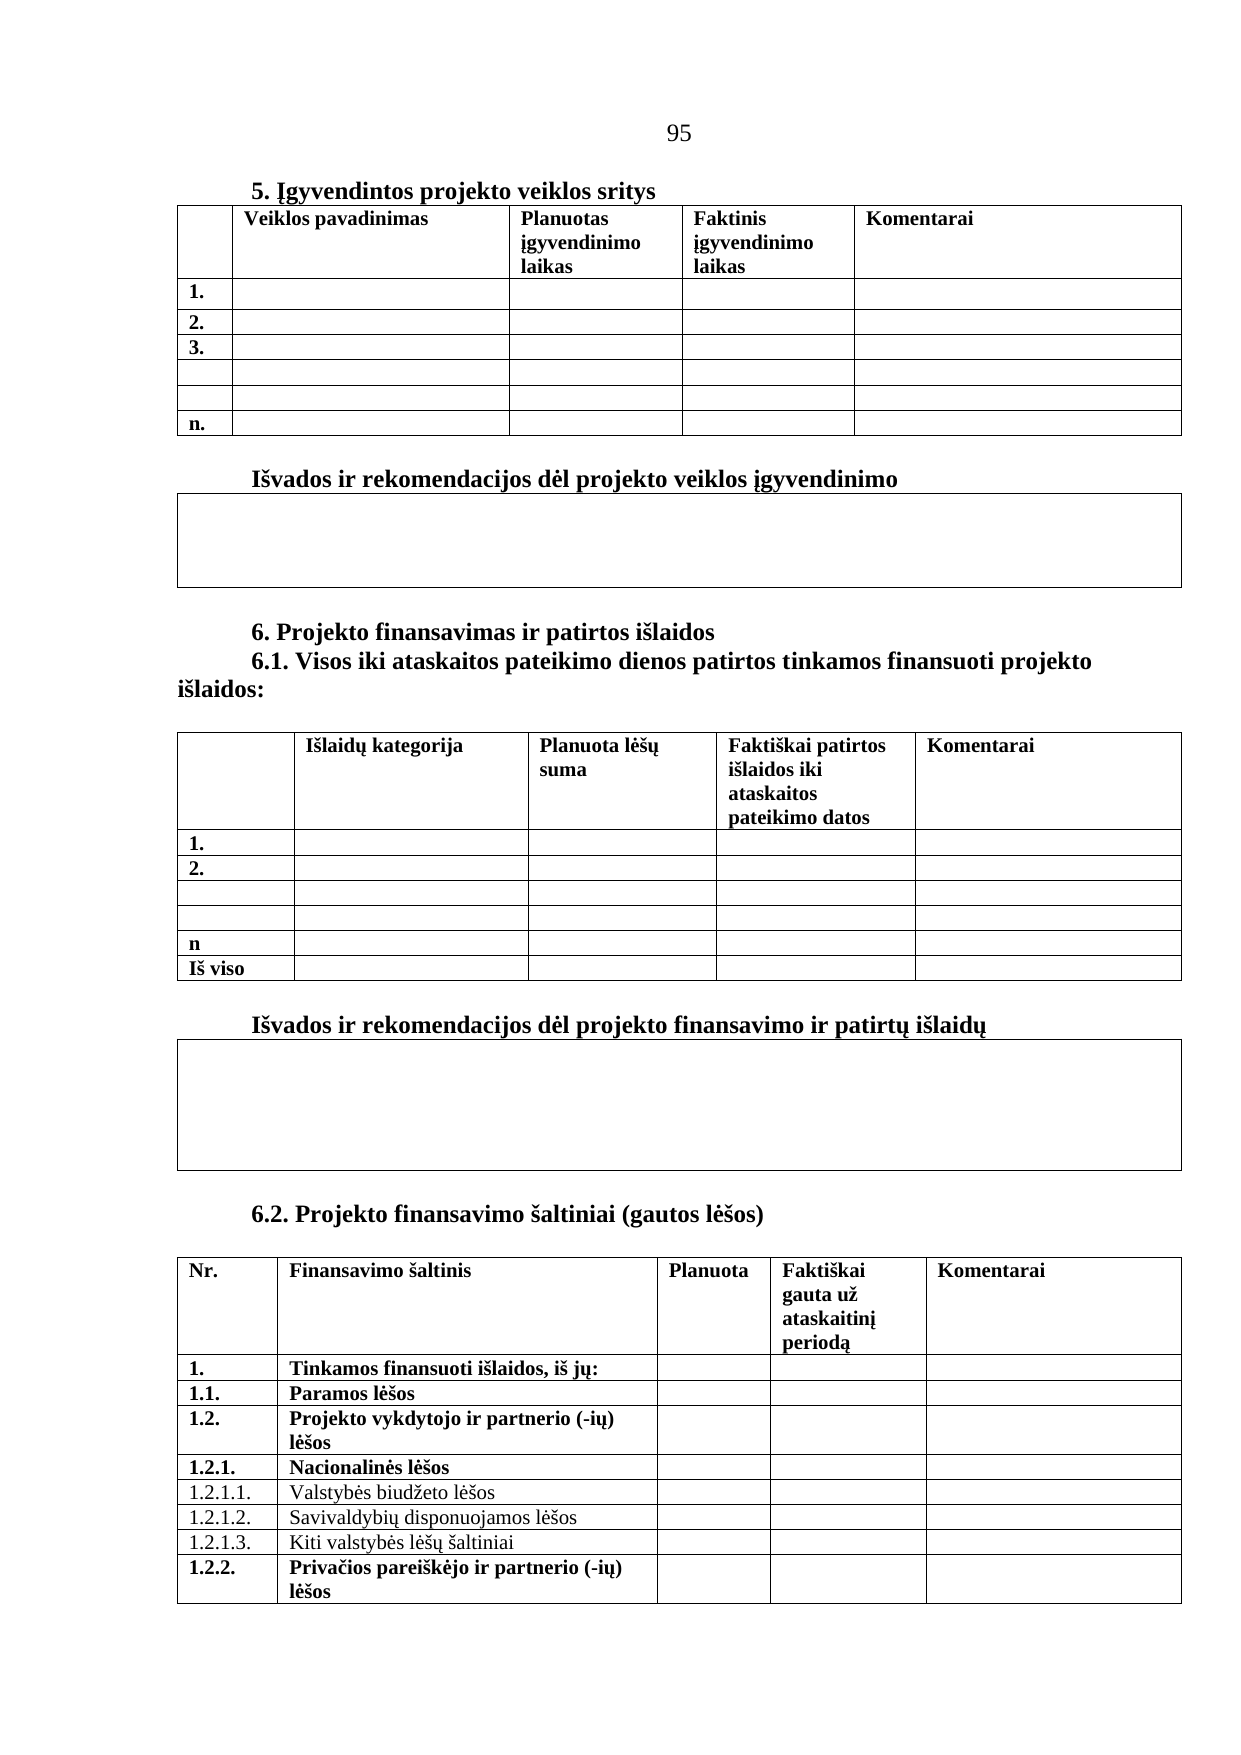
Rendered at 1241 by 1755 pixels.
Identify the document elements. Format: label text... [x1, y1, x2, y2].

table_cell [683, 310, 854, 334]
text 5. Įgyvendintos projekto veiklos sritys [177, 176, 1181, 205]
table_cell [658, 1381, 770, 1404]
table_cell [683, 411, 854, 435]
table_cell [855, 310, 1181, 334]
table_cell [233, 386, 509, 409]
table_cell [658, 1505, 770, 1529]
table_header Faktiškai patirtos išlaidos iki ataskaitos pateikimo datos [717, 733, 915, 829]
table_cell [683, 279, 854, 309]
table_header Išlaidų kategorija [295, 733, 528, 829]
table_cell [717, 931, 915, 955]
table_cell [658, 1530, 770, 1554]
table_header [178, 206, 232, 278]
table_cell [916, 856, 1181, 879]
table_cell [927, 1505, 1181, 1529]
table_cell [771, 1381, 926, 1404]
table_cell [771, 1455, 926, 1479]
table_cell [927, 1530, 1181, 1554]
table_cell [855, 386, 1181, 409]
table_cell [233, 310, 509, 334]
table_cell [771, 1480, 926, 1504]
table_cell 1.2.1.3. [178, 1530, 277, 1554]
table_cell [529, 906, 716, 930]
table_cell [510, 386, 682, 409]
table_header Faktinis įgyvendinimo laikas [683, 206, 854, 278]
table_cell [771, 1505, 926, 1529]
table_cell [916, 956, 1181, 980]
table_cell [510, 310, 682, 334]
table_cell [658, 1355, 770, 1379]
text Išvados ir rekomendacijos dėl projekto veiklos įgyvendinimo [177, 464, 1181, 493]
table_cell [855, 360, 1181, 384]
table_cell [855, 279, 1181, 309]
table_cell Iš viso [178, 956, 294, 980]
table_cell 2. [178, 856, 294, 879]
table_cell Privačios pareiškėjo ir partnerio (-ių) lėšos [278, 1555, 657, 1603]
table_cell Tinkamos finansuoti išlaidos, iš jų: [278, 1355, 657, 1379]
table_cell [529, 830, 716, 854]
table_cell [295, 956, 528, 980]
table_header Nr. [178, 1258, 277, 1354]
table_cell [717, 881, 915, 905]
table_cell [295, 830, 528, 854]
table_header Komentarai [916, 733, 1181, 829]
table_cell [916, 931, 1181, 955]
text 6.1. Visos iki ataskaitos pateikimo dienos patirtos tinkamos finansuoti projekto išlaidos: [177, 646, 1181, 703]
table_cell [658, 1480, 770, 1504]
table_cell [658, 1406, 770, 1454]
table_cell 1.2.1.1. [178, 1480, 277, 1504]
table_cell [295, 881, 528, 905]
table_cell [233, 335, 509, 359]
table_cell [233, 360, 509, 384]
table_cell 1.2. [178, 1406, 277, 1454]
table_cell [529, 856, 716, 879]
table_cell [178, 906, 294, 930]
table_cell [510, 279, 682, 309]
table_cell [916, 906, 1181, 930]
table_cell [927, 1480, 1181, 1504]
table_cell [927, 1355, 1181, 1379]
table_cell [529, 931, 716, 955]
table_header [178, 1040, 1181, 1170]
table_header Komentarai [927, 1258, 1181, 1354]
table_cell [510, 360, 682, 384]
table_cell [771, 1530, 926, 1554]
table_cell [717, 956, 915, 980]
table_cell 3. [178, 335, 232, 359]
table_cell Nacionalinės lėšos [278, 1455, 657, 1479]
table_cell Savivaldybių disponuojamos lėšos [278, 1505, 657, 1529]
table_cell [295, 856, 528, 879]
table_cell [178, 881, 294, 905]
table_cell [510, 411, 682, 435]
table_cell [771, 1555, 926, 1603]
table_cell 1.1. [178, 1381, 277, 1404]
table_cell [233, 411, 509, 435]
table_cell 1.2.1.2. [178, 1505, 277, 1529]
table_cell Valstybės biudžeto lėšos [278, 1480, 657, 1504]
table_cell [927, 1406, 1181, 1454]
table_cell 1.2.1. [178, 1455, 277, 1479]
table_cell n [178, 931, 294, 955]
table_cell [927, 1381, 1181, 1404]
table_cell [916, 881, 1181, 905]
text 6.2. Projekto finansavimo šaltiniai (gautos lėšos) [177, 1199, 1181, 1228]
table_cell [683, 335, 854, 359]
table_cell 1. [178, 1355, 277, 1379]
table_cell [927, 1455, 1181, 1479]
table_cell [717, 906, 915, 930]
table_cell [658, 1555, 770, 1603]
table_cell [529, 956, 716, 980]
table_cell [658, 1455, 770, 1479]
table_header Faktiškai gauta už ataskaitinį periodą [771, 1258, 926, 1354]
table_cell 1. [178, 279, 232, 309]
table_cell [683, 360, 854, 384]
table_cell [178, 386, 232, 409]
table_header Komentarai [855, 206, 1181, 278]
table_cell [717, 856, 915, 879]
table_cell Kiti valstybės lėšų šaltiniai [278, 1530, 657, 1554]
table_cell [771, 1355, 926, 1379]
table_cell [295, 931, 528, 955]
text Išvados ir rekomendacijos dėl projekto finansavimo ir patirtų išlaidų [177, 1010, 1181, 1038]
table_header Planuota lėšų suma [529, 733, 716, 829]
table_cell [771, 1406, 926, 1454]
table_cell [295, 906, 528, 930]
table_cell [178, 360, 232, 384]
table_cell 2. [178, 310, 232, 334]
table_header [178, 494, 1181, 587]
table_cell [683, 386, 854, 409]
table_header Veiklos pavadinimas [233, 206, 509, 278]
table_cell Projekto vykdytojo ir partnerio (-ių) lėšos [278, 1406, 657, 1454]
table_header Finansavimo šaltinis [278, 1258, 657, 1354]
table_cell [510, 335, 682, 359]
table_cell [855, 335, 1181, 359]
table_cell Paramos lėšos [278, 1381, 657, 1404]
table_cell [927, 1555, 1181, 1603]
table_cell n. [178, 411, 232, 435]
table_cell [855, 411, 1181, 435]
table_header [178, 733, 294, 829]
table_cell [529, 881, 716, 905]
table_cell [916, 830, 1181, 854]
table_cell 1. [178, 830, 294, 854]
table_cell 1.2.2. [178, 1555, 277, 1603]
table_header Planuota [658, 1258, 770, 1354]
table_cell [233, 279, 509, 309]
table_header Planuotas įgyvendinimo laikas [510, 206, 682, 278]
text 6. Projekto finansavimas ir patirtos išlaidos [177, 617, 1181, 646]
table_cell [717, 830, 915, 854]
